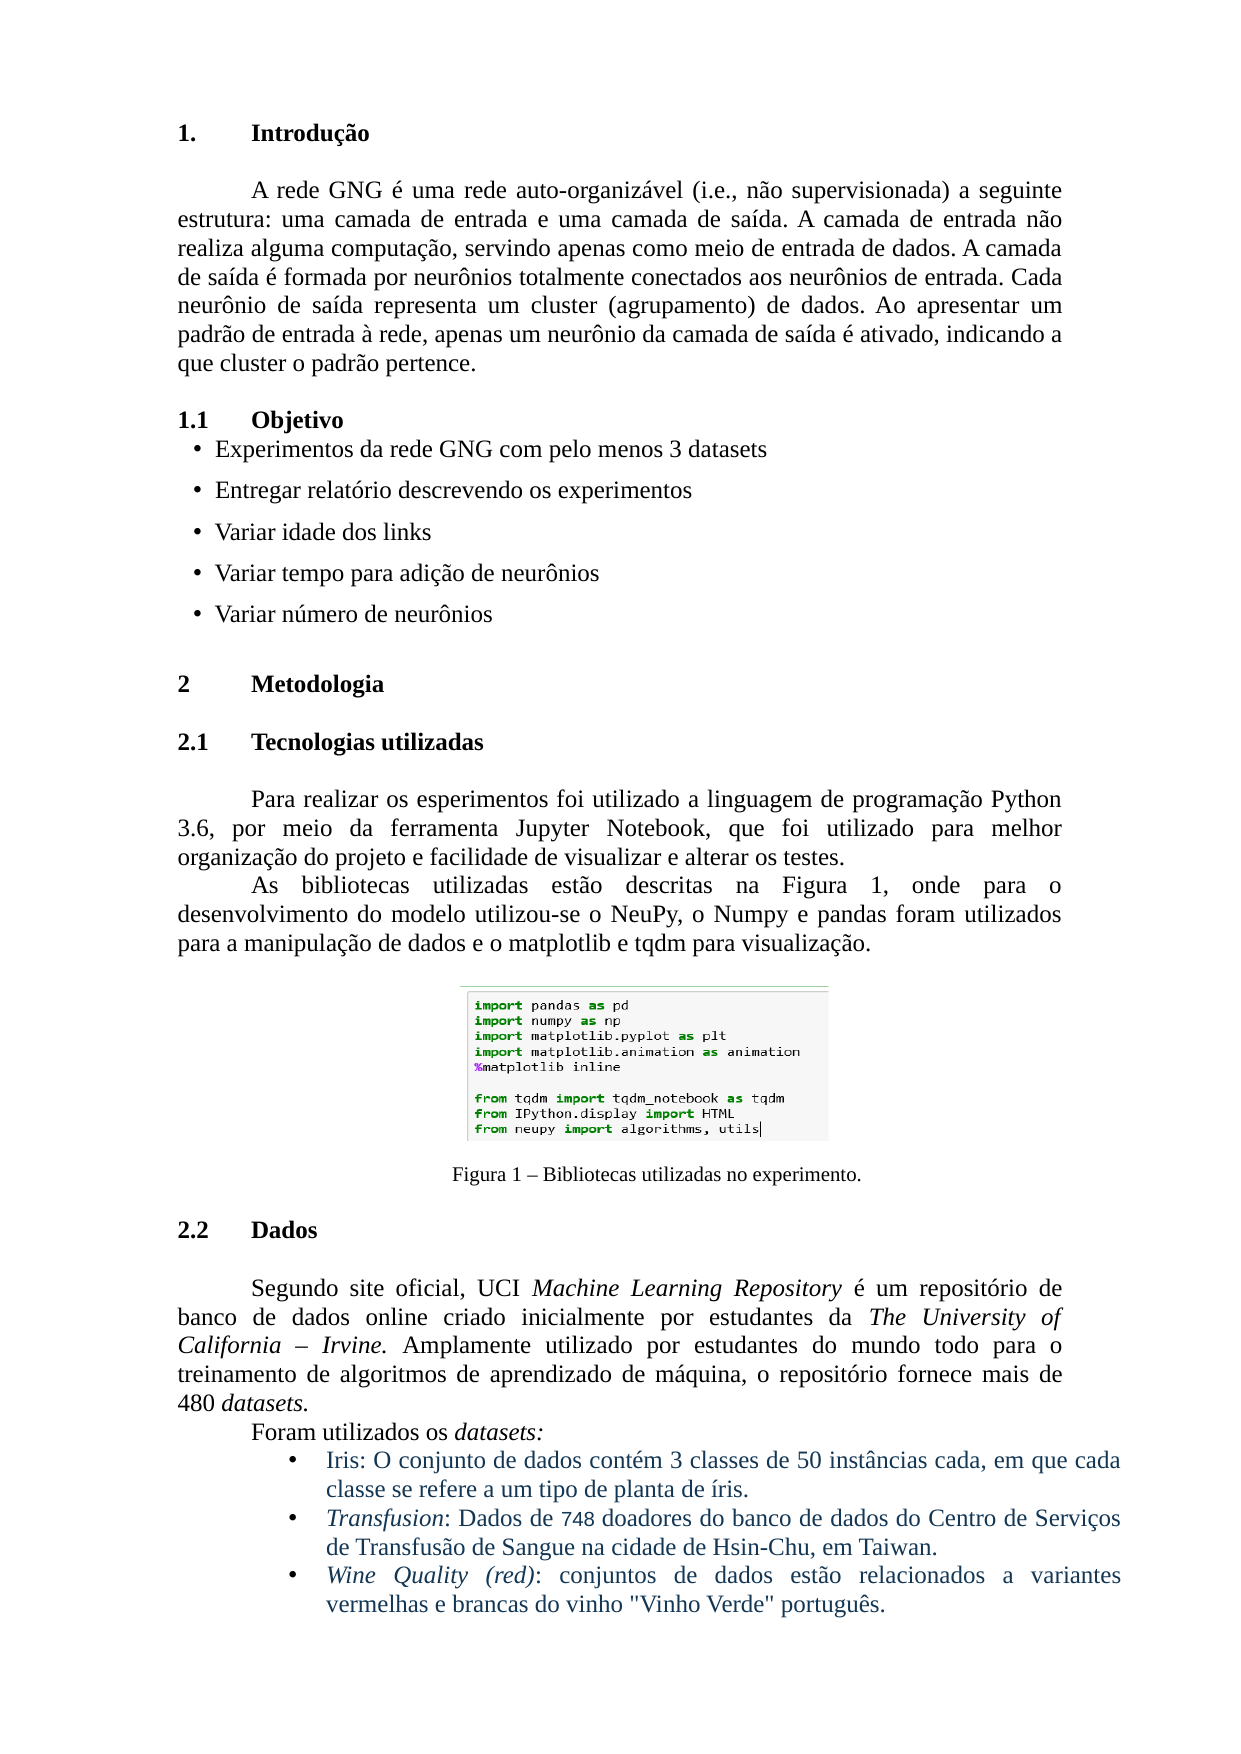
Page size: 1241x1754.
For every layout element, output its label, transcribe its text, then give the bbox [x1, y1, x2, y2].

list Variar número de neurônios [193, 599, 1122, 628]
text Para realizar os esperimentos foi utilizado a linguagem de programação Python 3.6, por meio da ferramenta Jupyter Notebook, que foi utilizado para melhor organização do projeto e facilidade de visualizar e alterar os testes. [177, 784, 1063, 871]
list Entregar relatório descrevendo os experimentos [193, 476, 1122, 504]
list Iris: O conjunto de dados contém 3 classes de 50 instâncias cada, em que cada classe se refere a um tipo de planta de íris. [288, 1446, 1122, 1503]
list Variar tempo para adição de neurônios [193, 558, 1122, 587]
text Figura 1 – Bibliotecas utilizadas no experimento. [177, 1158, 1063, 1187]
text A rede GNG é uma rede auto-organizável (i.e., não supervisionada) a seguinte estrutura: uma camada de entrada e uma camada de saída. A camada de entrada não realiza alguma computação, servindo apenas como meio de entrada de dados. A camada de saída é formada por neurônios totalmente conectados aos neurônios de entrada. Cada neurônio de saída representa um cluster (agrupamento) de dados. Ao apresentar um padrão de entrada à rede, apenas um neurônio da camada de saída é ativado, indicando a que cluster o padrão pertence. [177, 176, 1063, 377]
list Wine Quality (red): conjuntos de dados estão relacionados a variantes vermelhas e brancas do vinho "Vinho Verde" português. [288, 1561, 1122, 1618]
text Segundo site oficial, UCI Machine Learning Repository é um repositório de banco de dados online criado inicialmente por estudantes da The University of California – Irvine. Amplamente utilizado por estudantes do mundo todo para o treinamento de algoritmos de aprendizado de máquina, o repositório fornece mais de 480 datasets. [177, 1273, 1063, 1417]
text 1. Introdução [177, 118, 1063, 147]
picture [460, 985, 516, 1124]
text 2.2 Dados [177, 1216, 1063, 1244]
list Variar idade dos links [193, 517, 1122, 546]
text 1.1 Objetivo [177, 406, 1063, 434]
text 2.1 Tecnologias utilizadas [177, 727, 1063, 756]
text 2 Metodologia [177, 669, 1063, 698]
text Foram utilizados os datasets: [177, 1417, 1063, 1446]
text As bibliotecas utilizadas estão descritas na Figura 1, onde para o desenvolvimento do modelo utilizou-se o NeuPy, o Numpy e pandas foram utilizados para a manipulação de dados e o matplotlib e tqdm para visualização. [177, 871, 1063, 957]
list Transfusion: Dados de 748 doadores do banco de dados do Centro de Serviços de Transfusão de Sangue na cidade de Hsin-Chu, em Taiwan. [288, 1503, 1122, 1561]
list Experimentos da rede GNG com pelo menos 3 datasets [193, 434, 1122, 463]
